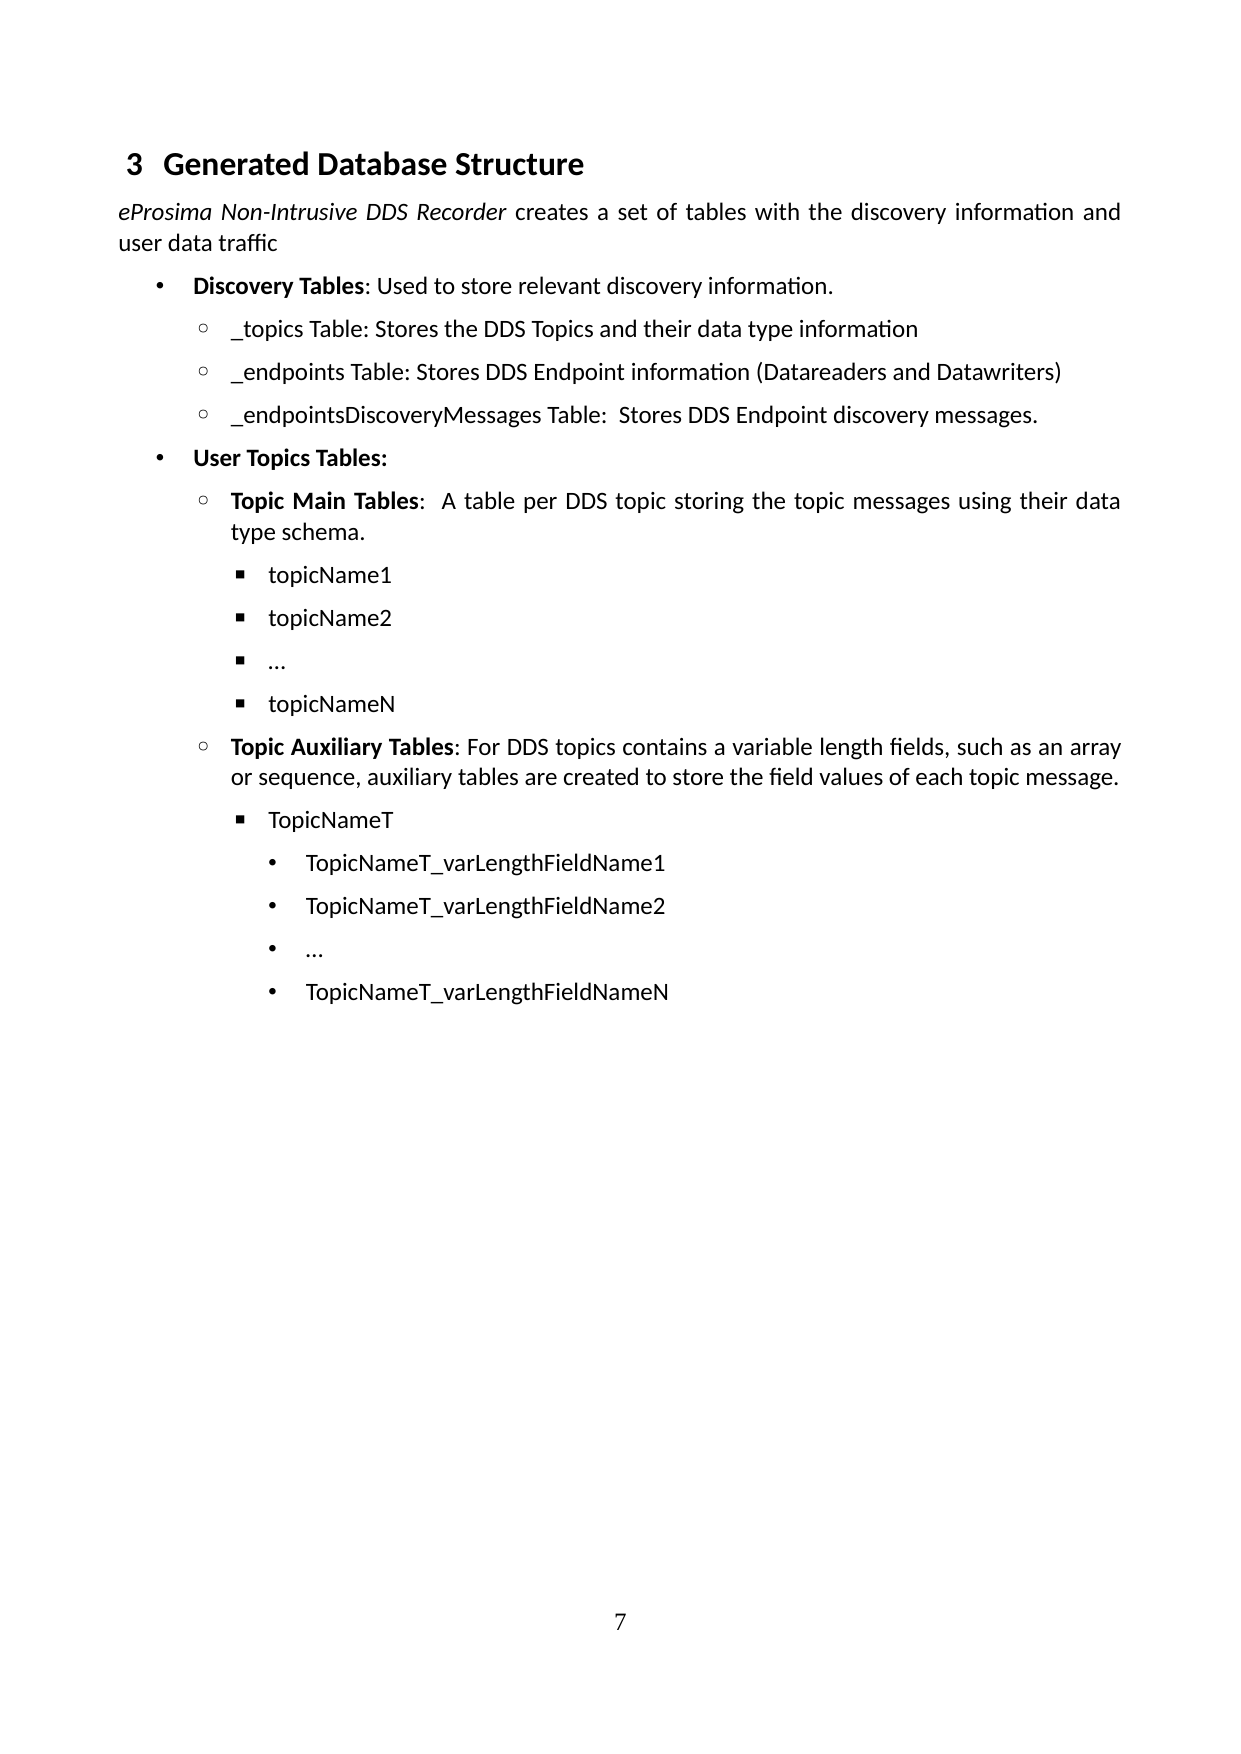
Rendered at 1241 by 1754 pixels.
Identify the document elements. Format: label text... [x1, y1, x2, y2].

list TopicNameT [231, 804, 1122, 835]
list TopicNameT_varLengthFieldName1 [268, 847, 1122, 878]
list … [231, 645, 1122, 675]
list Topic Auxiliary Tables: For DDS topics contains a variable length fields, such as an array or sequence, auxiliary tables are created to store the field values of each topic message. [193, 731, 1122, 792]
list topicName1 [231, 559, 1122, 589]
list … [268, 933, 1122, 964]
list TopicNameT_varLengthFieldName2 [268, 890, 1122, 921]
list Topic Main Tables: A table per DDS topic storing the topic messages using their data type schema. [193, 485, 1122, 546]
subtitle Generated Database Structure [118, 143, 1122, 184]
list topicNameN [231, 688, 1122, 718]
text eProsima Non-Intrusive DDS Recorder creates a set of tables with the discovery information and user data traffic [118, 197, 1122, 258]
list _endpointsDiscoveryMessages Table: Stores DDS Endpoint discovery messages. [193, 399, 1122, 430]
list TopicNameT_varLengthFieldNameN [268, 976, 1122, 1007]
list _topics Table: Stores the DDS Topics and their data type information [193, 313, 1122, 344]
list _endpoints Table: Stores DDS Endpoint information (Datareaders and Datawriters) [193, 356, 1122, 387]
list Discovery Tables: Used to store relevant discovery information. [156, 270, 1122, 301]
list topicName2 [231, 602, 1122, 632]
list User Topics Tables: [156, 442, 1122, 473]
